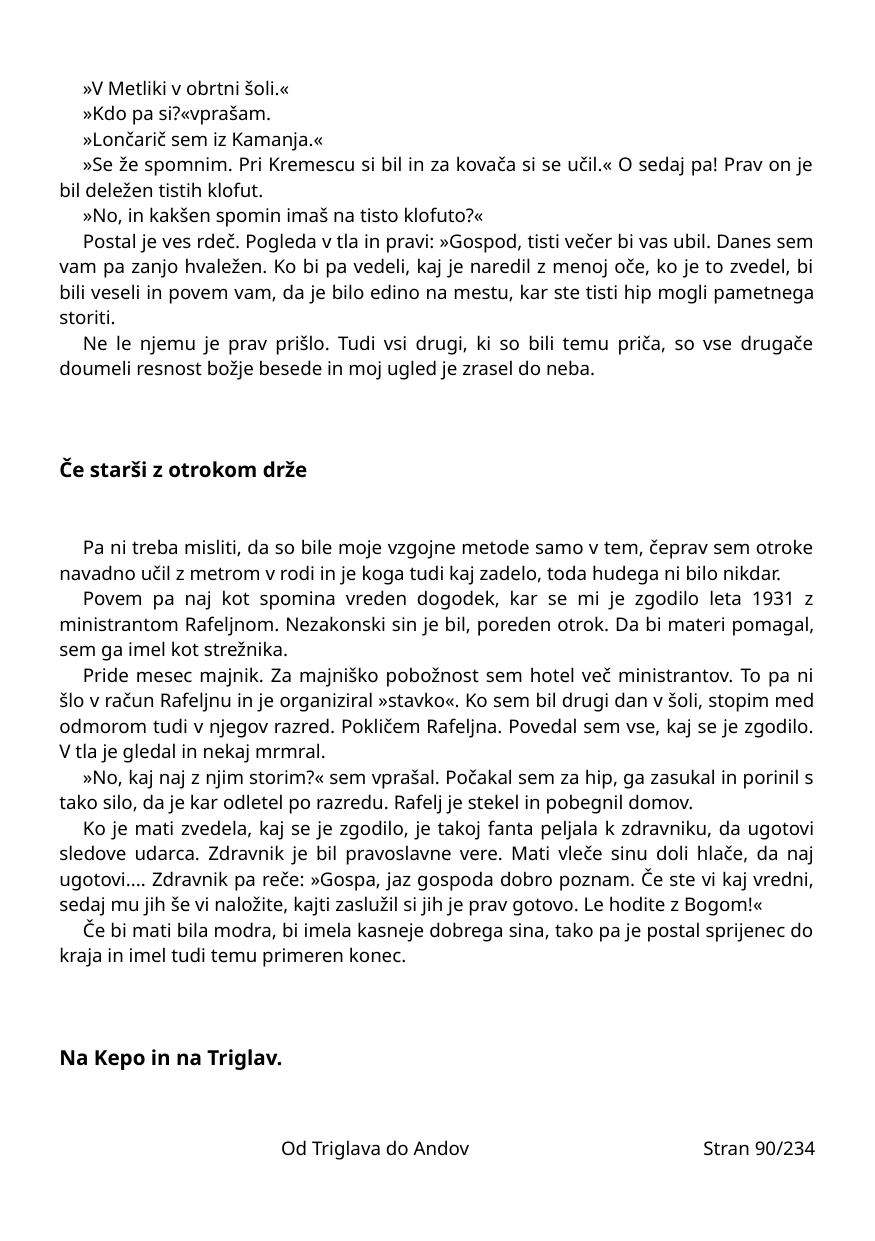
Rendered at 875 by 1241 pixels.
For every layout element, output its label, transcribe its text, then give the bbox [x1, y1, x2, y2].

text Ne le njemu je prav prišlo. Tudi vsi drugi, ki so bili temu priča, so vse drugače doumeli resnost božje besede in moj ugled je zrasel do neba. [59, 330, 815, 381]
subtitle Če starši z otrokom drže [59, 432, 815, 484]
text Pride mesec majnik. Za majniško pobožnost sem hotel več ministrantov. To pa ni šlo v račun Rafeljnu in je organiziral »stavko«. Ko sem bil drugi dan v šoli, stopim med odmorom tudi v njegov razred. Pokličem Rafeljna. Povedal sem vse, kaj se je zgodilo. V tla je gledal in nekaj mrmral. [59, 662, 815, 764]
text Povem pa naj kot spomina vreden dogodek, kar se mi je zgodilo leta 1931 z ministrantom Rafeljnom. Nezakonski sin je bil, poreden otrok. Da bi materi pomagal, sem ga imel kot strežnika. [59, 585, 815, 662]
text Ko je mati zvedela, kaj se je zgodilo, je takoj fanta peljala k zdravniku, da ugotovi sledove udarca. Zdravnik je bil pravoslavne vere. Mati vleče sinu doli hlače, da naj ugotovi.... Zdravnik pa reče: »Gospa, jaz gospoda dobro poznam. Če ste vi kaj vredni, sedaj mu jih še vi naložite, kajti zaslužil si jih je prav gotovo. Le hodite z Bogom!« [59, 815, 815, 917]
text »No, in kakšen spomin imaš na tisto klofuto?« [59, 203, 815, 228]
subtitle Na Kepo in na Triglav. [59, 1019, 815, 1071]
text »Kdo pa si?«vprašam. [59, 101, 815, 126]
text Pa ni treba misliti, da so bile moje vzgojne metode samo v tem, čeprav sem otroke navadno učil z metrom v rodi in je koga tudi kaj zadelo, toda hudega ni bilo nikdar. [59, 534, 815, 585]
text »Lončarič sem iz Kamanja.« [59, 126, 815, 152]
text »Se že spomnim. Pri Kremescu si bil in za kovača si se učil.« O sedaj pa! Prav on je bil deležen tistih klofut. [59, 152, 815, 203]
text »V Metliki v obrtni šoli.« [59, 75, 815, 101]
text Postal je ves rdeč. Pogleda v tla in pravi: »Gospod, tisti večer bi vas ubil. Danes sem vam pa zanjo hvaležen. Ko bi pa vedeli, kaj je naredil z menoj oče, ko je to zvedel, bi bili veseli in povem vam, da je bilo edino na mestu, kar ste tisti hip mogli pametnega storiti. [59, 228, 815, 330]
text Če bi mati bila modra, bi imela kasneje dobrega sina, tako pa je postal sprijenec do kraja in imel tudi temu primeren konec. [59, 917, 815, 968]
text »No, kaj naj z njim storim?« sem vprašal. Počakal sem za hip, ga zasukal in porinil s tako silo, da je kar odletel po razredu. Rafelj je stekel in pobegnil domov. [59, 764, 815, 815]
